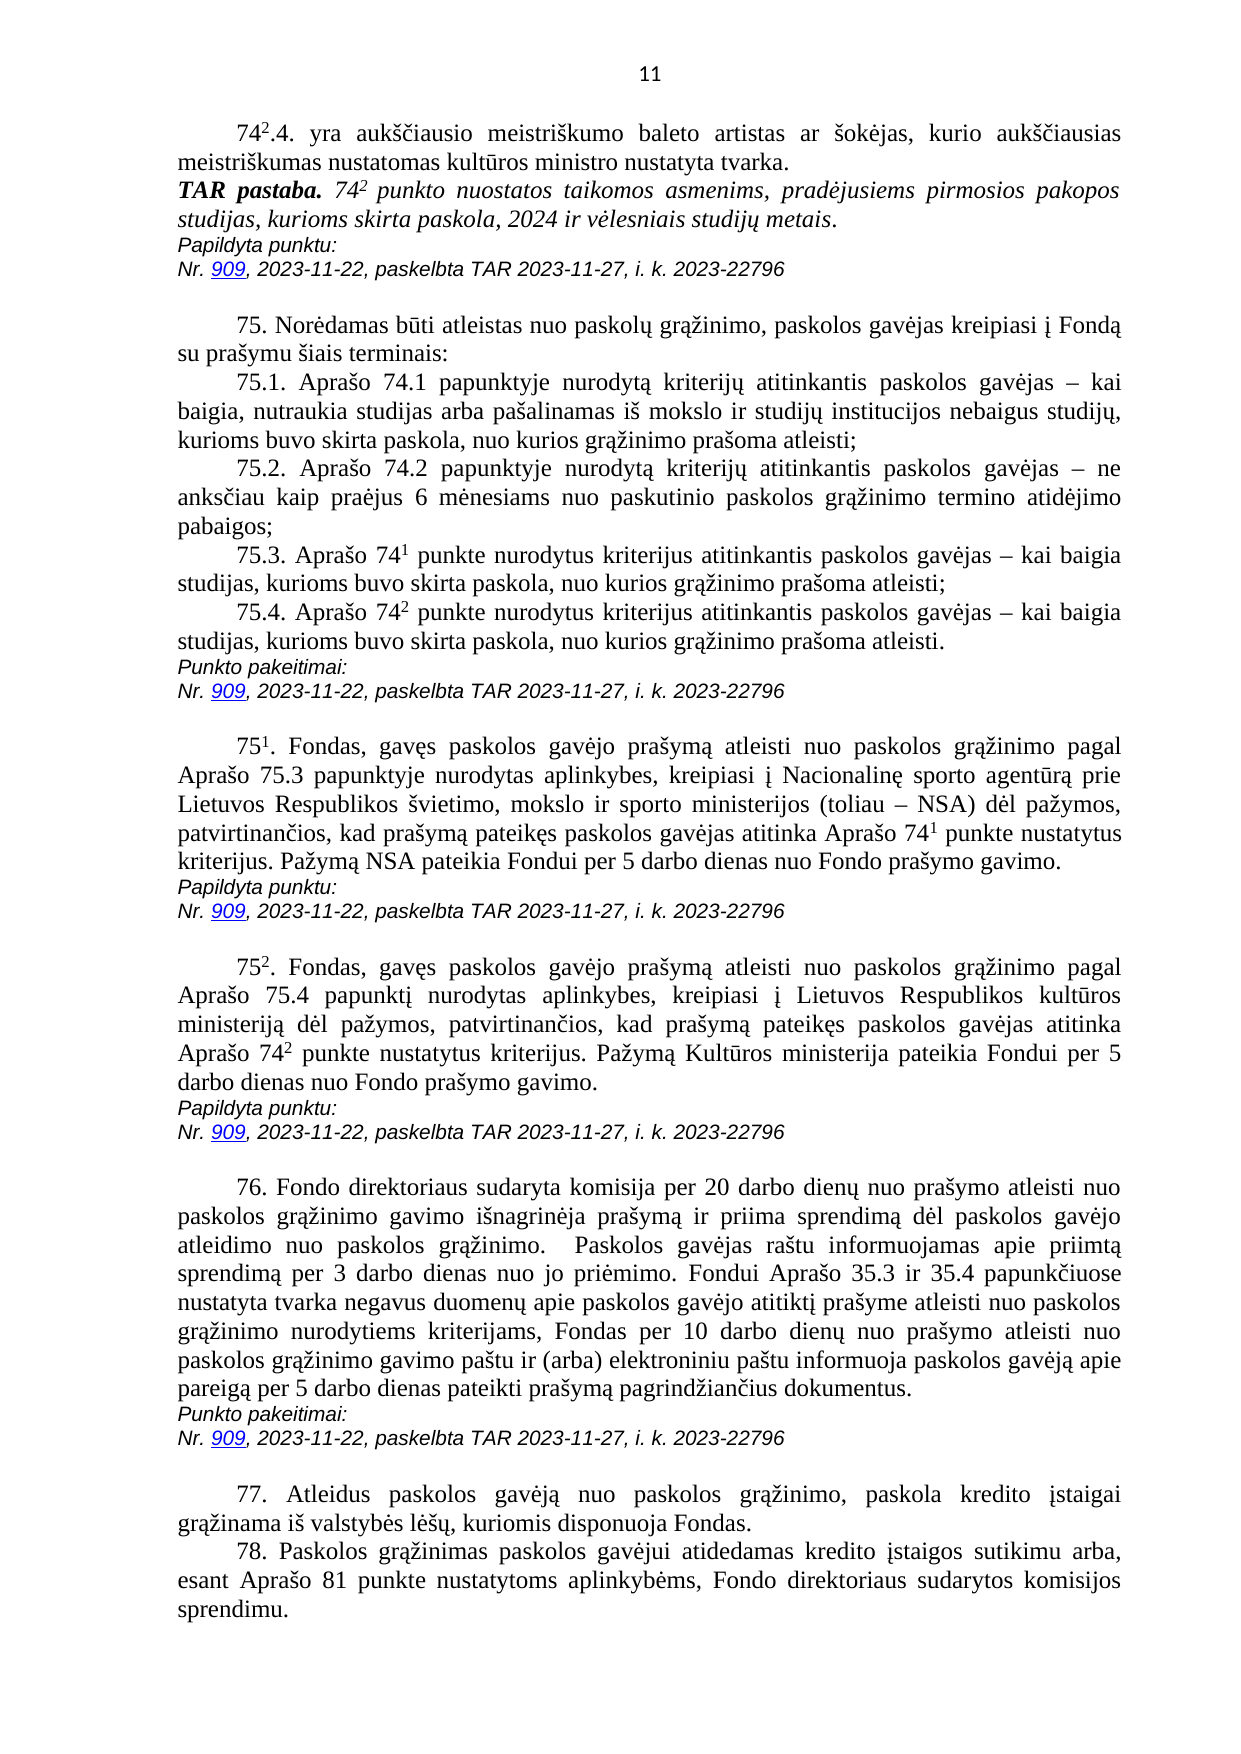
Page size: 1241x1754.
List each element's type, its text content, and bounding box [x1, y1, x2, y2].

text 742.4. yra aukščiausio meistriškumo baleto artistas ar šokėjas, kurio aukščiausias meistriškumas nustatomas kultūros ministro nustatyta tvarka. [177, 118, 1122, 176]
text Nr. 909, 2023-11-22, paskelbta TAR 2023-11-27, i. k. 2023-22796 [177, 1119, 1122, 1143]
text 75.3. Aprašo 741 punkte nurodytus kriterijus atitinkantis paskolos gavėjas – kai baigia studijas, kurioms buvo skirta paskola, nuo kurios grąžinimo prašoma atleisti; [177, 540, 1122, 597]
text TAR pastaba. 742 punkto nuostatos taikomos asmenims, pradėjusiems pirmosios pakopos studijas, kurioms skirta paskola, 2024 ir vėlesniais studijų metais. [177, 176, 1122, 233]
text Papildyta punktu: [177, 875, 1122, 899]
text 752. Fondas, gavęs paskolos gavėjo prašymą atleisti nuo paskolos grąžinimo pagal Aprašo 75.4 papunktį nurodytas aplinkybes, kreipiasi į Lietuvos Respublikos kultūros ministeriją dėl pažymos, patvirtinančios, kad prašymą pateikęs paskolos gavėjas atitinka Aprašo 742 punkte nustatytus kriterijus. Pažymą Kultūros ministerija pateikia Fondui per 5 darbo dienas nuo Fondo prašymo gavimo. [177, 952, 1122, 1096]
text 75. Norėdamas būti atleistas nuo paskolų grąžinimo, paskolos gavėjas kreipiasi į Fondą su prašymu šiais terminais: [177, 310, 1122, 367]
text 78. Paskolos grąžinimas paskolos gavėjui atidedamas kredito įstaigos sutikimu arba, esant Aprašo 81 punkte nustatytoms aplinkybėms, Fondo direktoriaus sudarytos komisijos sprendimu. [177, 1536, 1122, 1623]
text 76. Fondo direktoriaus sudaryta komisija per 20 darbo dienų nuo prašymo atleisti nuo paskolos grąžinimo gavimo išnagrinėja prašymą ir priima sprendimą dėl paskolos gavėjo atleidimo nuo paskolos grąžinimo. Paskolos gavėjas raštu informuojamas apie priimtą sprendimą per 3 darbo dienas nuo jo priėmimo. Fondui Aprašo 35.3 ir 35.4 papunkčiuose nustatyta tvarka negavus duomenų apie paskolos gavėjo atitiktį prašyme atleisti nuo paskolos grąžinimo nurodytiems kriterijams, Fondas per 10 darbo dienų nuo prašymo atleisti nuo paskolos grąžinimo gavimo paštu ir (arba) elektroniniu paštu informuoja paskolos gavėją apie pareigą per 5 darbo dienas pateikti prašymą pagrindžiančius dokumentus. [177, 1172, 1122, 1402]
text 75.2. Aprašo 74.2 papunktyje nurodytą kriterijų atitinkantis paskolos gavėjas – ne anksčiau kaip praėjus 6 mėnesiams nuo paskutinio paskolos grąžinimo termino atidėjimo pabaigos; [177, 453, 1122, 540]
text 75.4. Aprašo 742 punkte nurodytus kriterijus atitinkantis paskolos gavėjas – kai baigia studijas, kurioms buvo skirta paskola, nuo kurios grąžinimo prašoma atleisti. [177, 597, 1122, 655]
text Nr. 909, 2023-11-22, paskelbta TAR 2023-11-27, i. k. 2023-22796 [177, 257, 1122, 281]
text 75.1. Aprašo 74.1 papunktyje nurodytą kriterijų atitinkantis paskolos gavėjas – kai baigia, nutraukia studijas arba pašalinamas iš mokslo ir studijų institucijos nebaigus studijų, kurioms buvo skirta paskola, nuo kurios grąžinimo prašoma atleisti; [177, 367, 1122, 453]
text Nr. 909, 2023-11-22, paskelbta TAR 2023-11-27, i. k. 2023-22796 [177, 899, 1122, 923]
text 77. Atleidus paskolos gavėją nuo paskolos grąžinimo, paskola kredito įstaigai grąžinama iš valstybės lėšų, kuriomis disponuoja Fondas. [177, 1479, 1122, 1536]
text Nr. 909, 2023-11-22, paskelbta TAR 2023-11-27, i. k. 2023-22796 [177, 679, 1122, 703]
text Punkto pakeitimai: [177, 1402, 1122, 1426]
text 751. Fondas, gavęs paskolos gavėjo prašymą atleisti nuo paskolos grąžinimo pagal Aprašo 75.3 papunktyje nurodytas aplinkybes, kreipiasi į Nacionalinę sporto agentūrą prie Lietuvos Respublikos švietimo, mokslo ir sporto ministerijos (toliau – NSA) dėl pažymos, patvirtinančios, kad prašymą pateikęs paskolos gavėjas atitinka Aprašo 741 punkte nustatytus kriterijus. Pažymą NSA pateikia Fondui per 5 darbo dienas nuo Fondo prašymo gavimo. [177, 731, 1122, 875]
text Nr. 909, 2023-11-22, paskelbta TAR 2023-11-27, i. k. 2023-22796 [177, 1426, 1122, 1450]
text Papildyta punktu: [177, 1096, 1122, 1119]
text Punkto pakeitimai: [177, 655, 1122, 679]
text Papildyta punktu: [177, 233, 1122, 257]
